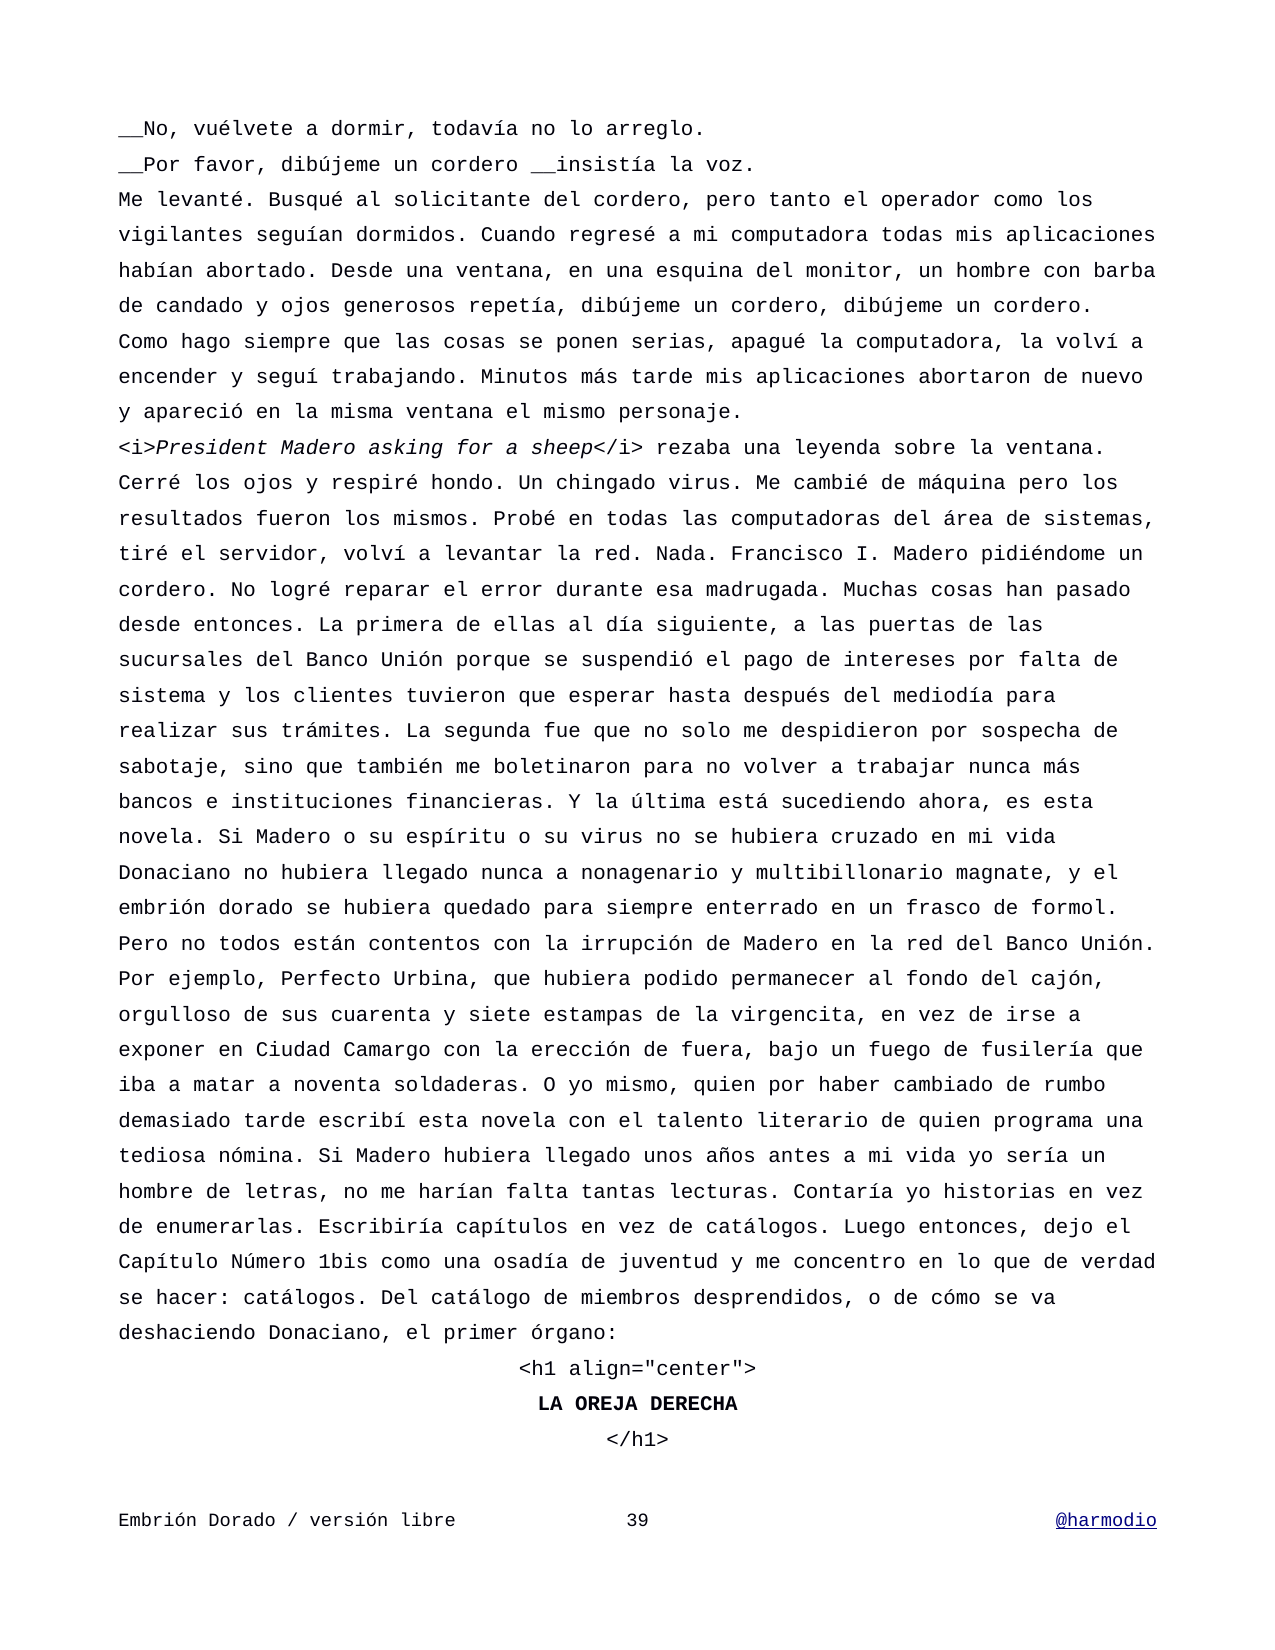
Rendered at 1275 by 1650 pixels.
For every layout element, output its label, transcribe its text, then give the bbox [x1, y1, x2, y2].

text __No, vuélvete a dormir, todavía no lo arreglo. [118, 118, 1157, 142]
text <h1 align="center"> [118, 1358, 1157, 1381]
text Me levanté. Busqué al solicitante del cordero, pero tanto el operador como los vigilantes seguían dormidos. Cuando regresé a mi computadora todas mis aplicaciones habían abortado. Desde una ventana, en una esquina del monitor, un hombre con barba de candado y ojos generosos repetía, dibújeme un cordero, dibújeme un cordero. [118, 189, 1157, 319]
text __Por favor, dibújeme un cordero __insistía la voz. [118, 153, 1157, 177]
text <i>President Madero asking for a sheep</i> rezaba una leyenda sobre la ventana. Cerré los ojos y respiré hondo. Un chingado virus. Me cambié de máquina pero los resultados fueron los mismos. Probé en todas las computadoras del área de sistemas, tiré el servidor, volví a levantar la red. Nada. Francisco I. Madero pidiéndome un cordero. No logré reparar el error durante esa madrugada. Muchas cosas han pasado desde entonces. La primera de ellas al día siguiente, a las puertas de las sucursales del Banco Unión porque se suspendió el pago de intereses por falta de sistema y los clientes tuvieron que esperar hasta después del mediodía para realizar sus trámites. La segunda fue que no solo me despidieron por sospecha de sabotaje, sino que también me boletinaron para no volver a trabajar nunca más bancos e instituciones financieras. Y la última está sucediendo ahora, es esta novela. Si Madero o su espíritu o su virus no se hubiera cruzado en mi vida Donaciano no hubiera llegado nunca a nonagenario y multibillonario magnate, y el embrión dorado se hubiera quedado para siempre enterrado en un frasco de formol. Pero no todos están contentos con la irrupción de Madero en la red del Banco Unión. Por ejemplo, Perfecto Urbina, que hubiera podido permanecer al fondo del cajón, orgulloso de sus cuarenta y siete estampas de la virgencita, en vez de irse a exponer en Ciudad Camargo con la erección de fuera, bajo un fuego de fusilería que iba a matar a noventa soldaderas. O yo mismo, quien por haber cambiado de rumbo demasiado tarde escribí esta novela con el talento literario de quien programa una tediosa nómina. Si Madero hubiera llegado unos años antes a mi vida yo sería un hombre de letras, no me harían falta tantas lecturas. Contaría yo historias en vez de enumerarlas. Escribiría capítulos en vez de catálogos. Luego entonces, dejo el Capítulo Número 1bis como una osadía de juventud y me concentro en lo que de verdad se hacer: catálogos. Del catálogo de miembros desprendidos, o de cómo se va deshaciendo Donaciano, el primer órgano: [118, 437, 1157, 1346]
text </h1> [118, 1428, 1157, 1452]
text Como hago siempre que las cosas se ponen serias, apagué la computadora, la volví a encender y seguí trabajando. Minutos más tarde mis aplicaciones abortaron de nuevo y apareció en la misma ventana el mismo personaje. [118, 331, 1157, 425]
text LA OREJA DERECHA [118, 1393, 1157, 1417]
